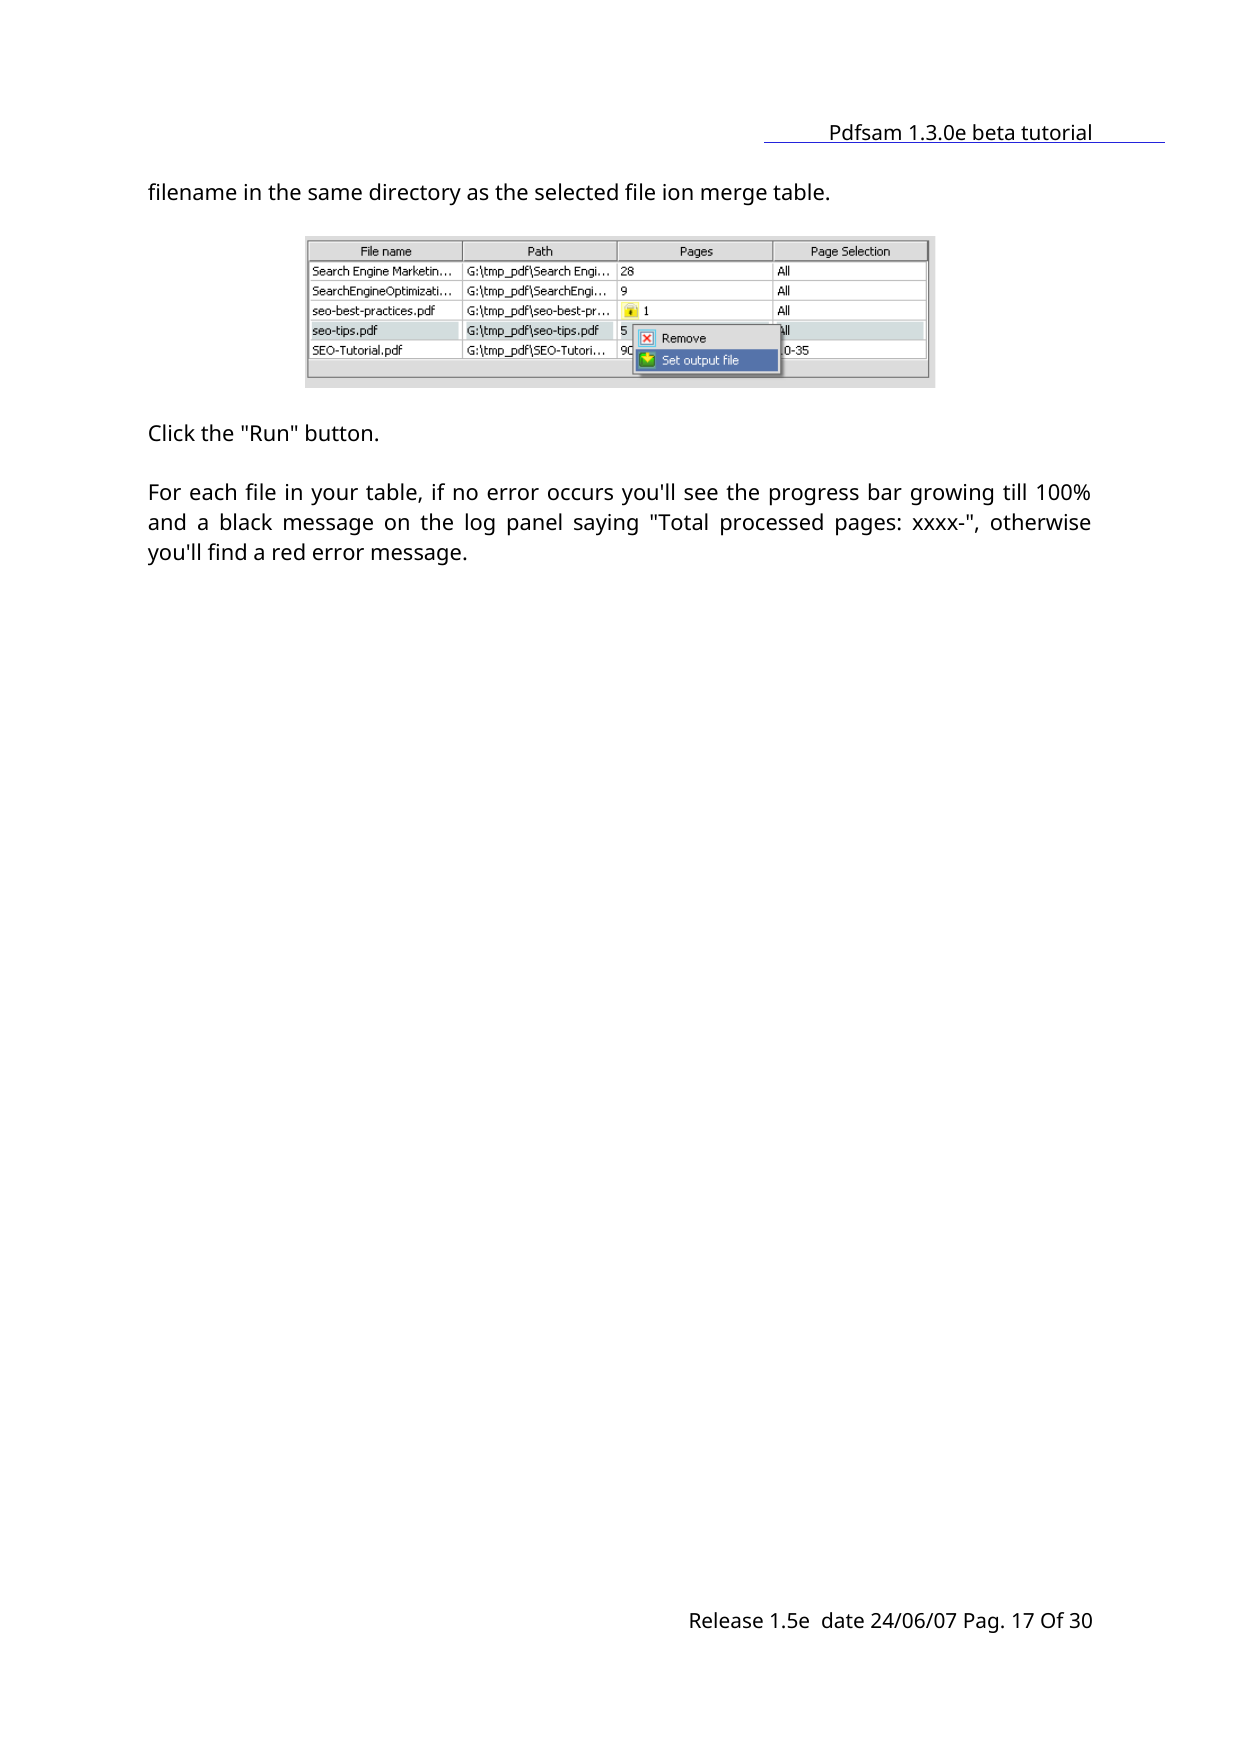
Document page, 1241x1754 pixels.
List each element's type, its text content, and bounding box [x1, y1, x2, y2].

text Click the "Run" button. [148, 418, 1093, 447]
text filename in the same directory as the selected file ion merge table. [148, 177, 1093, 207]
text For each file in your table, if no error occurs you'll see the progress bar growing till 100% and a black message on the log panel saying "Total processed pages: xxxx-", otherwise you'll find a red error message. [148, 477, 1093, 567]
